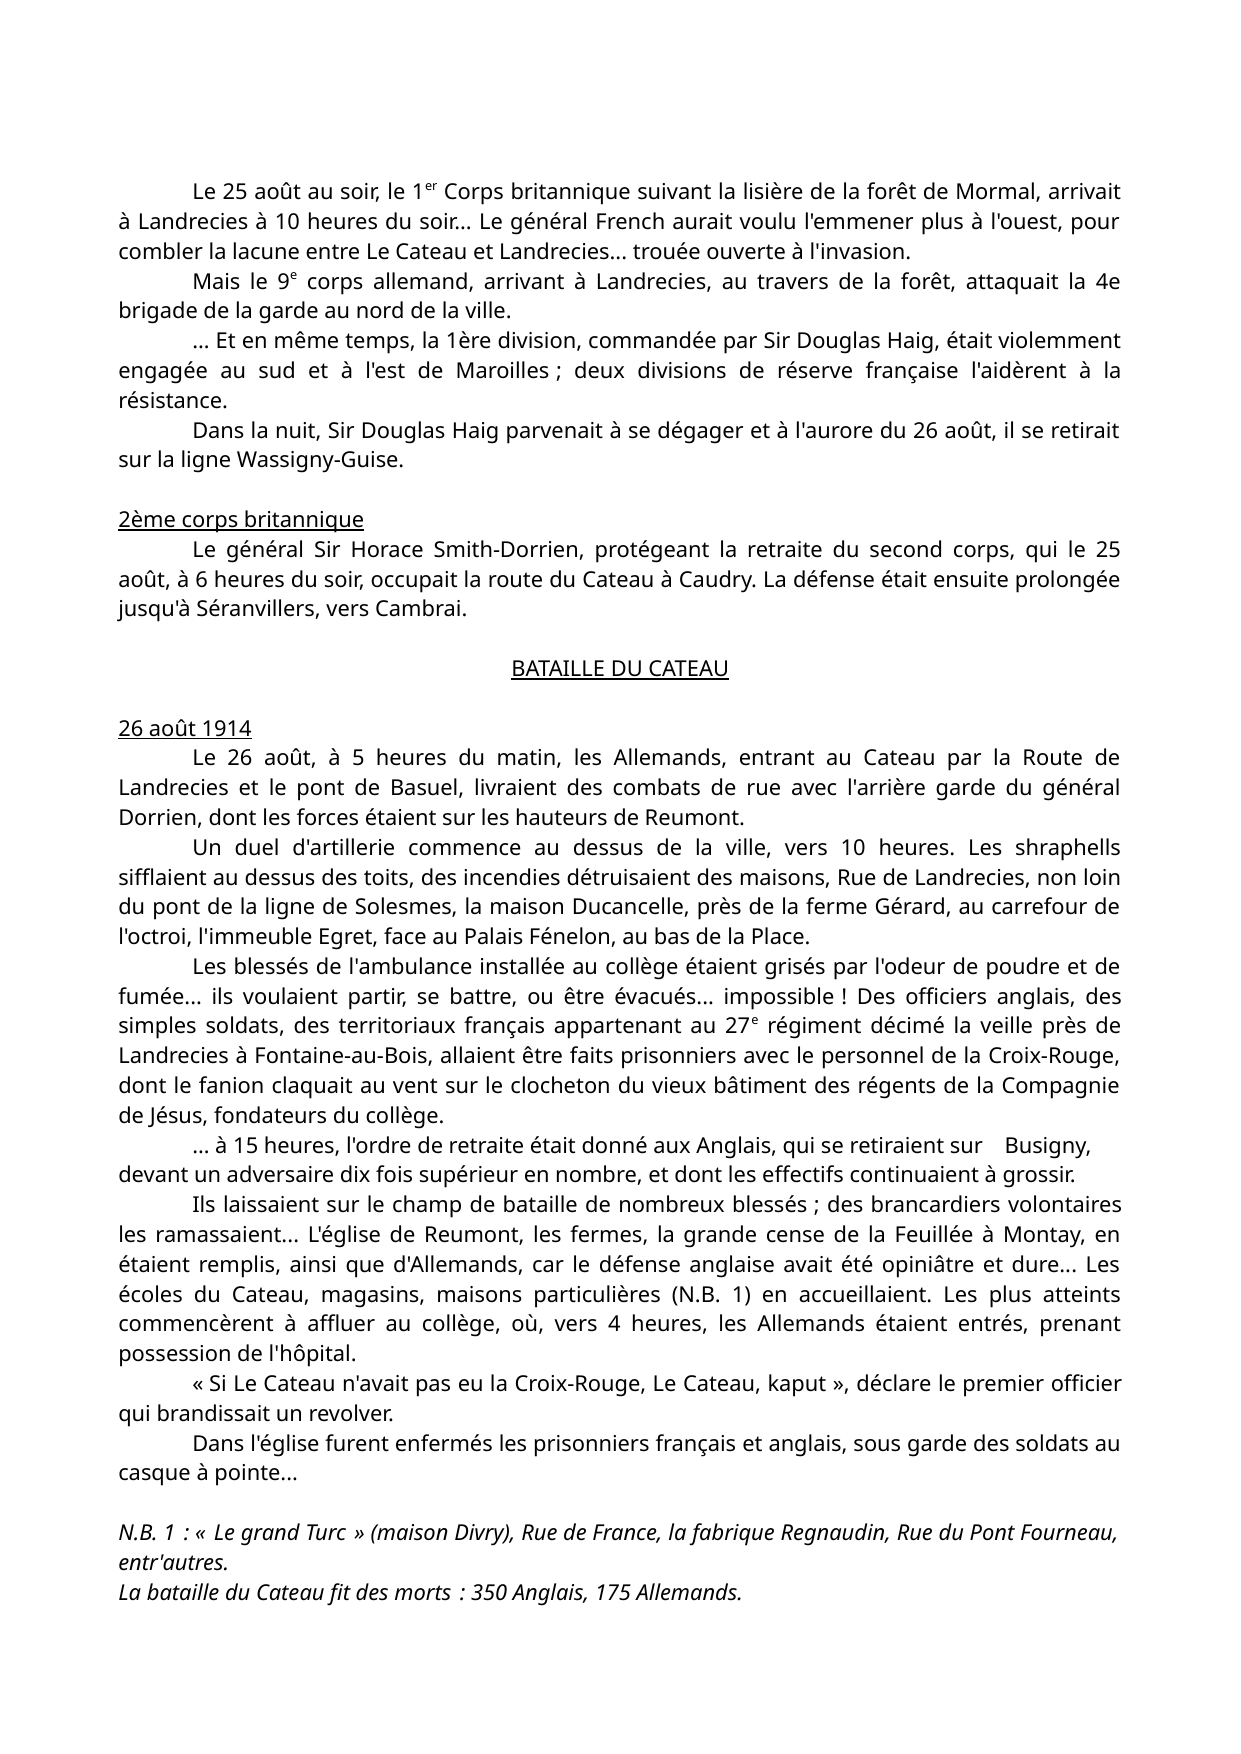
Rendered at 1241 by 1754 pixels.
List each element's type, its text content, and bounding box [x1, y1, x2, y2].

text Le 26 août, à 5 heures du matin, les Allemands, entrant au Cateau par la Route de Landrecies et le pont de Basuel, livraient des combats de rue avec l'arrière garde du général Dorrien, dont les forces étaient sur les hauteurs de Reumont. [118, 742, 1122, 832]
text 26 août 1914 [118, 713, 1122, 742]
text « Si Le Cateau n'avait pas eu la Croix-Rouge, Le Cateau, kaput », déclare le premier officier qui brandissait un revolver. [118, 1368, 1122, 1428]
text La bataille du Cateau fit des morts : 350 Anglais, 175 Allemands. [118, 1577, 1122, 1606]
text Les blessés de l'ambulance installée au collège étaient grisés par l'odeur de poudre et de fumée... ils voulaient partir, se battre, ou être évacués... impossible ! Des officiers anglais, des simples soldats, des territoriaux français appartenant au 27e régiment décimé la veille près de Landrecies à Fontaine-au-Bois, allaient être faits prisonniers avec le personnel de la Croix-Rouge, dont le fanion claquait au vent sur le clocheton du vieux bâtiment des régents de la Compagnie de Jésus, fondateurs du collège. [118, 951, 1122, 1130]
text BATAILLE DU CATEAU [118, 653, 1122, 683]
text 2ème corps britannique [118, 504, 1122, 534]
text Mais le 9e corps allemand, arrivant à Landrecies, au travers de la forêt, attaquait la 4e brigade de la garde au nord de la ville. [118, 266, 1122, 325]
text Ils laissaient sur le champ de bataille de nombreux blessés ; des brancardiers volontaires les ramassaient... L'église de Reumont, les fermes, la grande cense de la Feuillée à Montay, en étaient remplis, ainsi que d'Allemands, car le défense anglaise avait été opiniâtre et dure... Les écoles du Cateau, magasins, maisons particulières (N.B. 1) en accueillaient. Les plus atteints commencèrent à affluer au collège, où, vers 4 heures, les Allemands étaient entrés, prenant possession de l'hôpital. [118, 1189, 1122, 1368]
text Le général Sir Horace Smith-Dorrien, protégeant la retraite du second corps, qui le 25 août, à 6 heures du soir, occupait la route du Cateau à Caudry. La défense était ensuite prolongée jusqu'à Séranvillers, vers Cambrai. [118, 534, 1122, 623]
text Dans l'église furent enfermés les prisonniers français et anglais, sous garde des soldats au casque à pointe... [118, 1428, 1122, 1487]
text Un duel d'artillerie commence au dessus de la ville, vers 10 heures. Les shraphells sifflaient au dessus des toits, des incendies détruisaient des maisons, Rue de Landrecies, non loin du pont de la ligne de Solesmes, la maison Ducancelle, près de la ferme Gérard, au carrefour de l'octroi, l'immeuble Egret, face au Palais Fénelon, au bas de la Place. [118, 832, 1122, 951]
text … à 15 heures, l'ordre de retraite était donné aux Anglais, qui se retiraient sur Busigny, devant un adversaire dix fois supérieur en nombre, et dont les effectifs continuaient à grossir. [118, 1130, 1122, 1189]
text … Et en même temps, la 1ère division, commandée par Sir Douglas Haig, était violemment engagée au sud et à l'est de Maroilles ; deux divisions de réserve française l'aidèrent à la résistance. [118, 325, 1122, 415]
text N.B. 1 : « Le grand Turc » (maison Divry), Rue de France, la fabrique Regnaudin, Rue du Pont Fourneau, entr'autres. [118, 1517, 1122, 1577]
text Le 25 août au soir, le 1er Corps britannique suivant la lisière de la forêt de Mormal, arrivait à Landrecies à 10 heures du soir... Le général French aurait voulu l'emmener plus à l'ouest, pour combler la lacune entre Le Cateau et Landrecies... trouée ouverte à l'invasion. [118, 176, 1122, 266]
text Dans la nuit, Sir Douglas Haig parvenait à se dégager et à l'aurore du 26 août, il se retirait sur la ligne Wassigny-Guise. [118, 415, 1122, 474]
